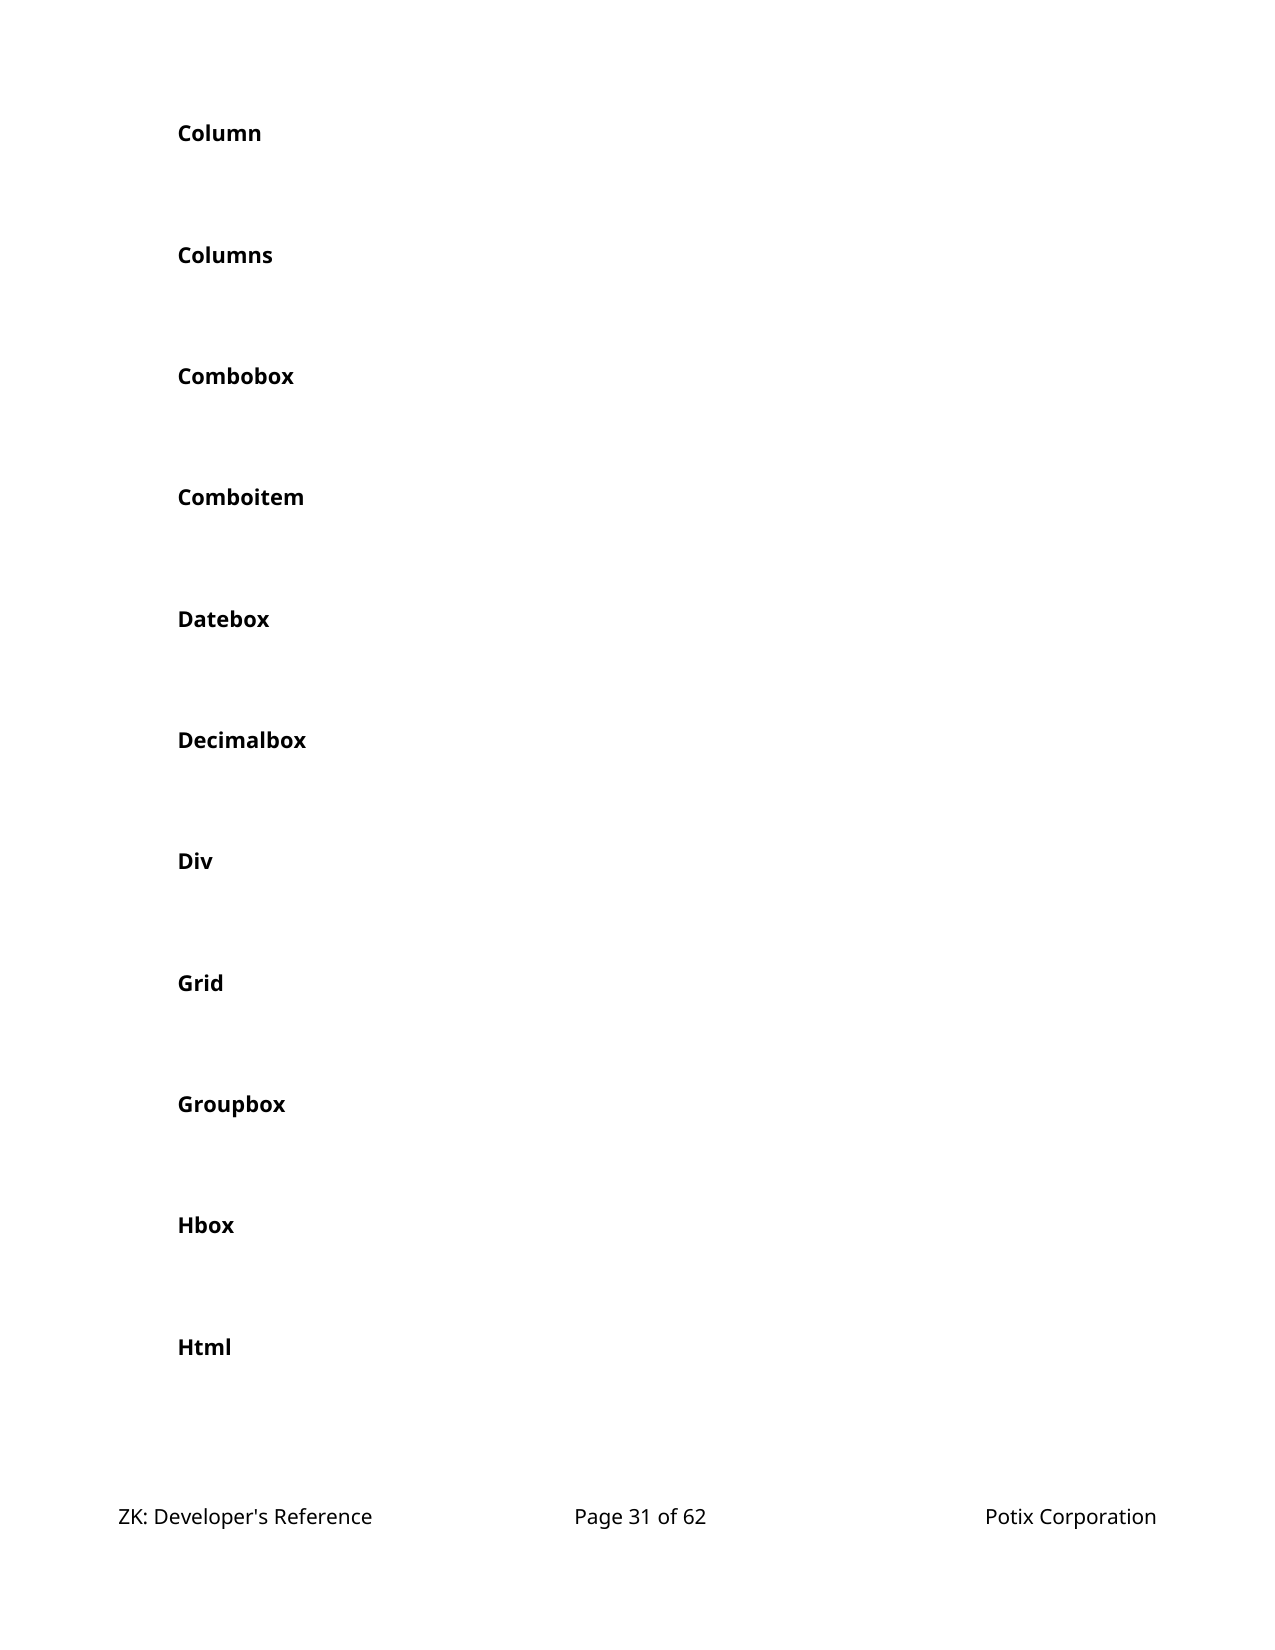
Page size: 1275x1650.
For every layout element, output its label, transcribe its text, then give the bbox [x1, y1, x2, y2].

subtitle Grid [177, 968, 1157, 998]
subtitle Columns [177, 239, 1157, 269]
subtitle Div [177, 846, 1157, 876]
subtitle Groupbox [177, 1089, 1157, 1119]
subtitle Decimalbox [177, 725, 1157, 755]
subtitle Datebox [177, 603, 1157, 633]
subtitle Hbox [177, 1210, 1157, 1240]
subtitle Combobox [177, 361, 1157, 391]
subtitle Column [177, 118, 1157, 148]
subtitle Comboitem [177, 482, 1157, 512]
subtitle Html [177, 1332, 1157, 1362]
